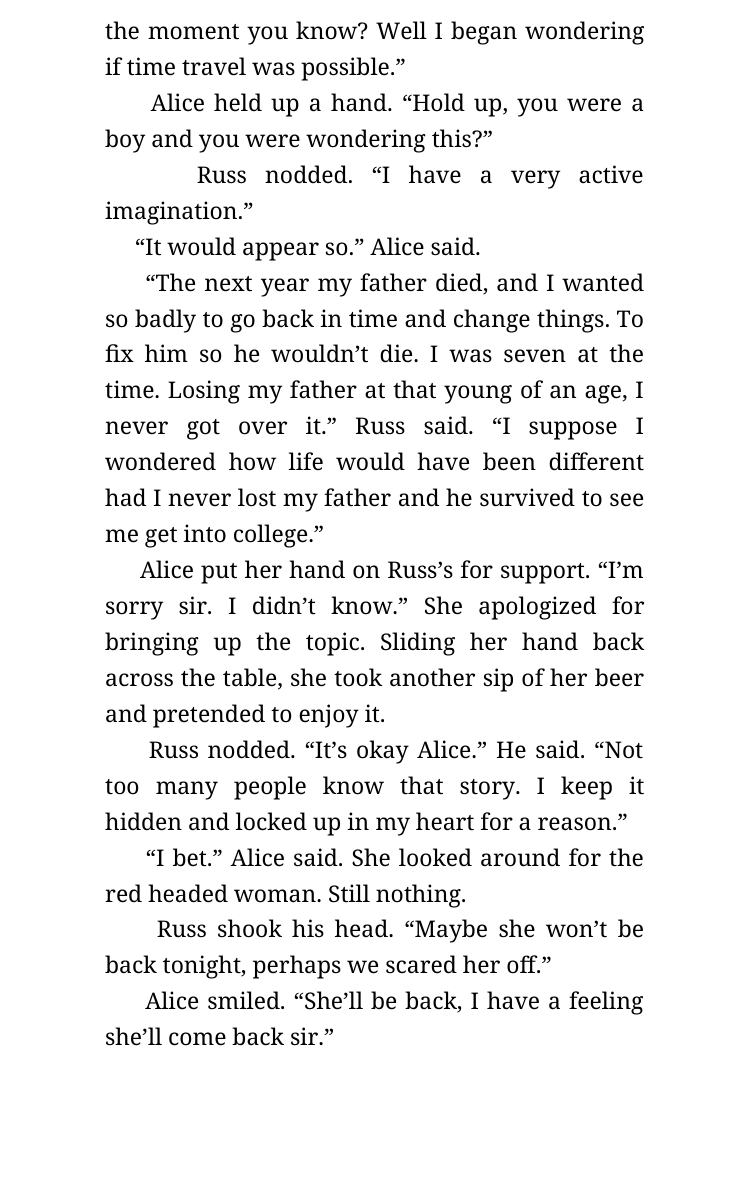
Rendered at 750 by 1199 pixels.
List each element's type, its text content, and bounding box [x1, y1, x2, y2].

text Alice held up a hand. “Hold up, you were a boy and you were wondering this?” [105, 87, 645, 154]
text Alice put her hand on Russ’s for support. “I’m sorry sir. I didn’t know.” She apologized for bringing up the topic. Sliding her hand back across the table, she took another sip of her beer and pretended to enjoy it. [105, 554, 645, 729]
text “The next year my father died, and I wanted so badly to go back in time and change things. To fix him so he wouldn’t die. I was seven at the time. Losing my father at that young of an age, I never got over it.” Russ said. “I suppose I wondered how life would have been different had I never lost my father and he survived to see me get into college.” [105, 267, 645, 549]
text Russ shook his head. “Maybe she won’t be back tonight, perhaps we scared her off.” [105, 913, 645, 981]
text Russ nodded. “I have a very active imagination.” [105, 159, 645, 226]
text the moment you know? Well I began wondering if time travel was possible.” [105, 15, 645, 82]
text Russ nodded. “It’s okay Alice.” He said. “Not too many people know that story. I keep it hidden and locked up in my heart for a reason.” [105, 734, 645, 837]
text “It would appear so.” Alice said. [105, 231, 645, 262]
text “I bet.” Alice said. She looked around for the red headed woman. Still nothing. [105, 842, 645, 909]
text Alice smiled. “She’ll be back, I have a feeling she’ll come back sir.” [105, 985, 645, 1052]
